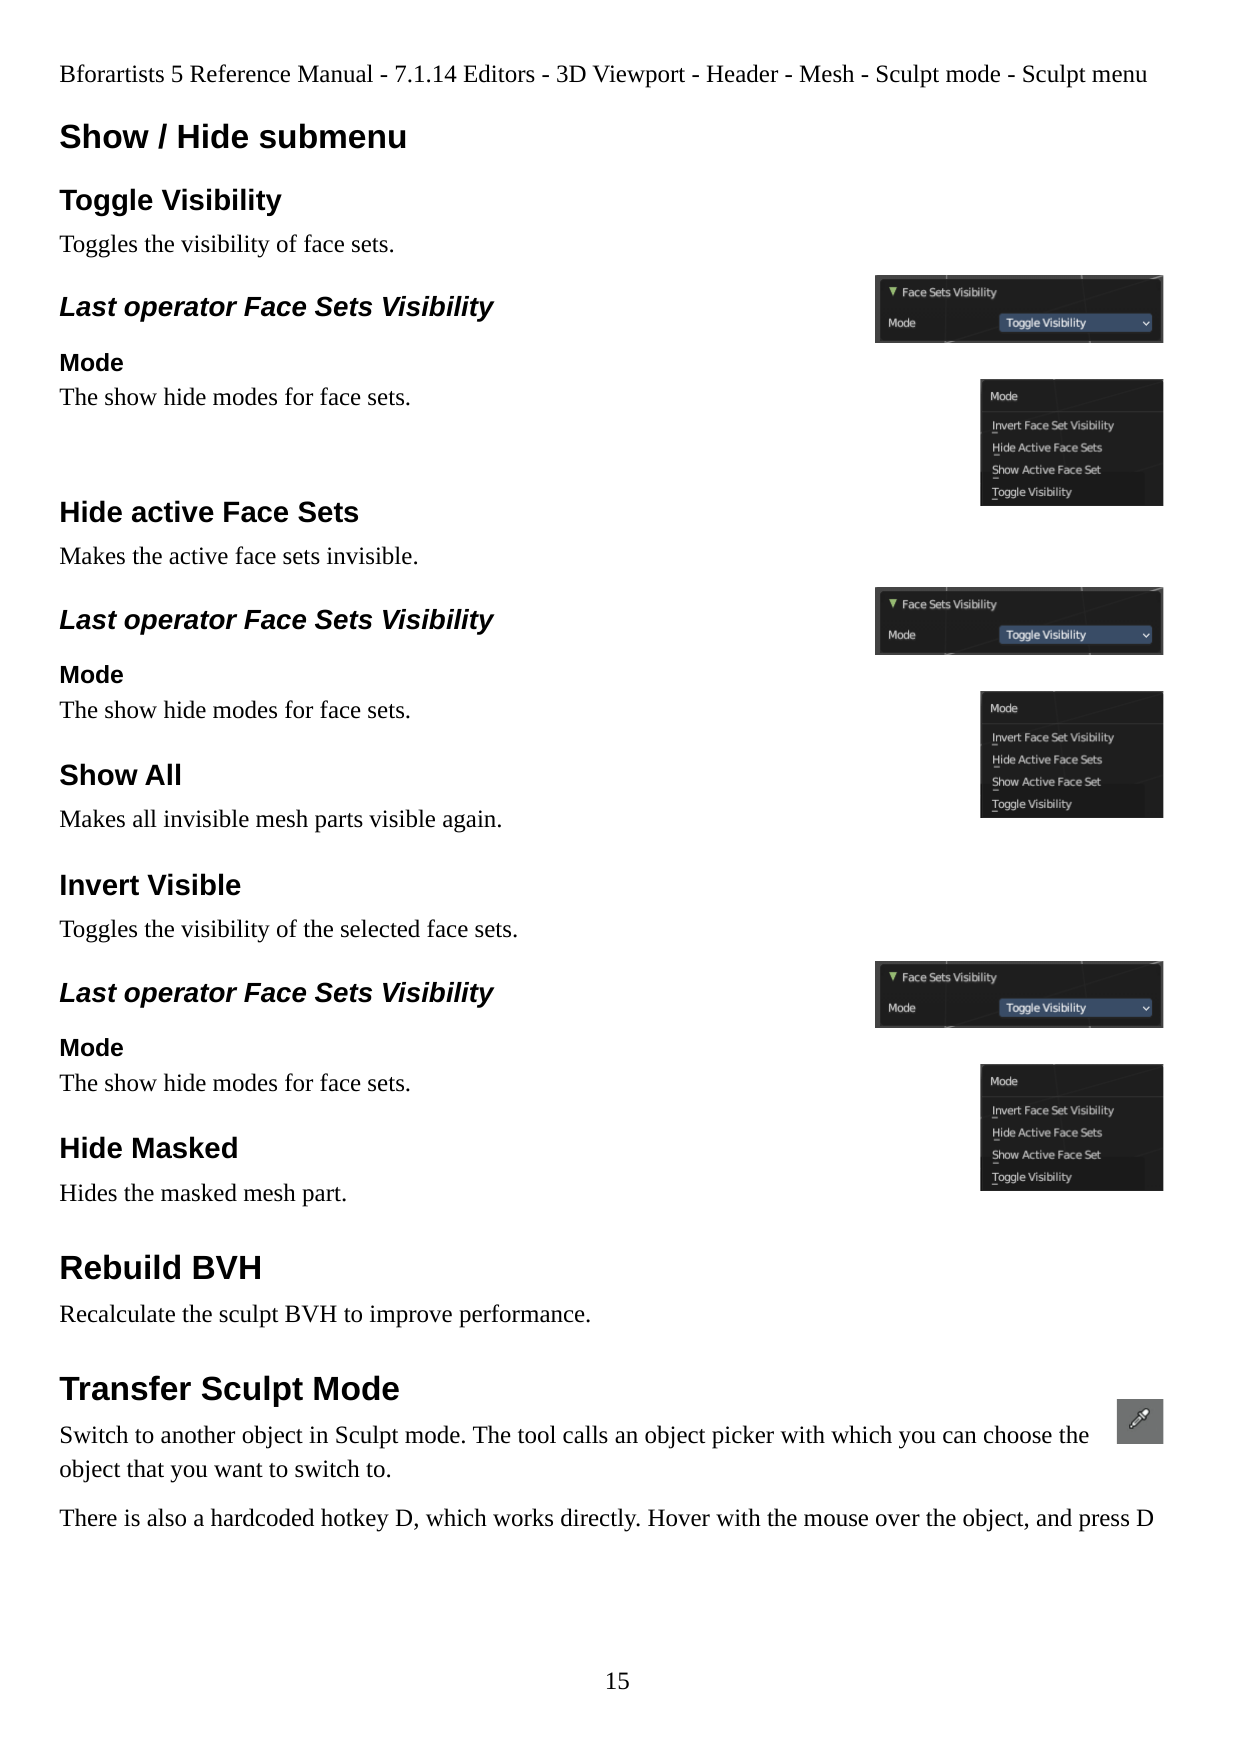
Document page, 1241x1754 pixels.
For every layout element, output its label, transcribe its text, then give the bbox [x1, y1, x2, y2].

text Makes the active face sets invisible. [59, 541, 1181, 570]
subtitle Invert Visible [59, 868, 1181, 902]
picture [980, 691, 1164, 818]
picture [980, 1064, 1164, 1191]
text The show hide modes for face sets. [59, 1068, 980, 1096]
subtitle Mode [59, 1033, 1181, 1061]
subtitle Mode [59, 348, 1181, 376]
picture [875, 587, 1164, 655]
subtitle Last operator Face Sets Visibility [59, 976, 875, 1008]
text Hides the masked mesh part. [59, 1178, 1181, 1206]
subtitle Transfer Sculpt Mode [59, 1368, 1181, 1407]
text Recalculate the sculpt BVH to improve performance. [59, 1299, 1181, 1327]
text Switch to another object in Sculpt mode. The tool calls an object picker with which you can choose the object that you want to switch to. [59, 1420, 1181, 1483]
picture [1116, 1399, 1164, 1444]
subtitle [1164, 758, 1181, 792]
text The show hide modes for face sets. [59, 382, 980, 411]
subtitle Hide Masked [59, 1131, 980, 1165]
subtitle Show / Hide submenu [59, 117, 1181, 156]
subtitle Last operator Face Sets Visibility [59, 603, 875, 635]
subtitle Show All [59, 758, 980, 792]
text The show hide modes for face sets. [59, 695, 980, 723]
text Makes all invisible mesh parts visible again. [59, 804, 1181, 833]
text Toggles the visibility of face sets. [59, 229, 1181, 258]
picture [980, 379, 1164, 506]
subtitle Mode [59, 660, 1181, 688]
subtitle Toggle Visibility [59, 183, 1181, 217]
subtitle Hide active Face Sets [59, 495, 1181, 529]
picture [875, 961, 1164, 1028]
subtitle [1164, 1131, 1181, 1165]
subtitle Rebuild BVH [59, 1247, 1181, 1286]
text Toggles the visibility of the selected face sets. [59, 914, 1181, 943]
text There is also a hardcoded hotkey D, which works directly. Hover with the mouse over the object, and press D [59, 1503, 1181, 1532]
picture [875, 275, 1164, 343]
subtitle Last operator Face Sets Visibility [59, 291, 875, 323]
